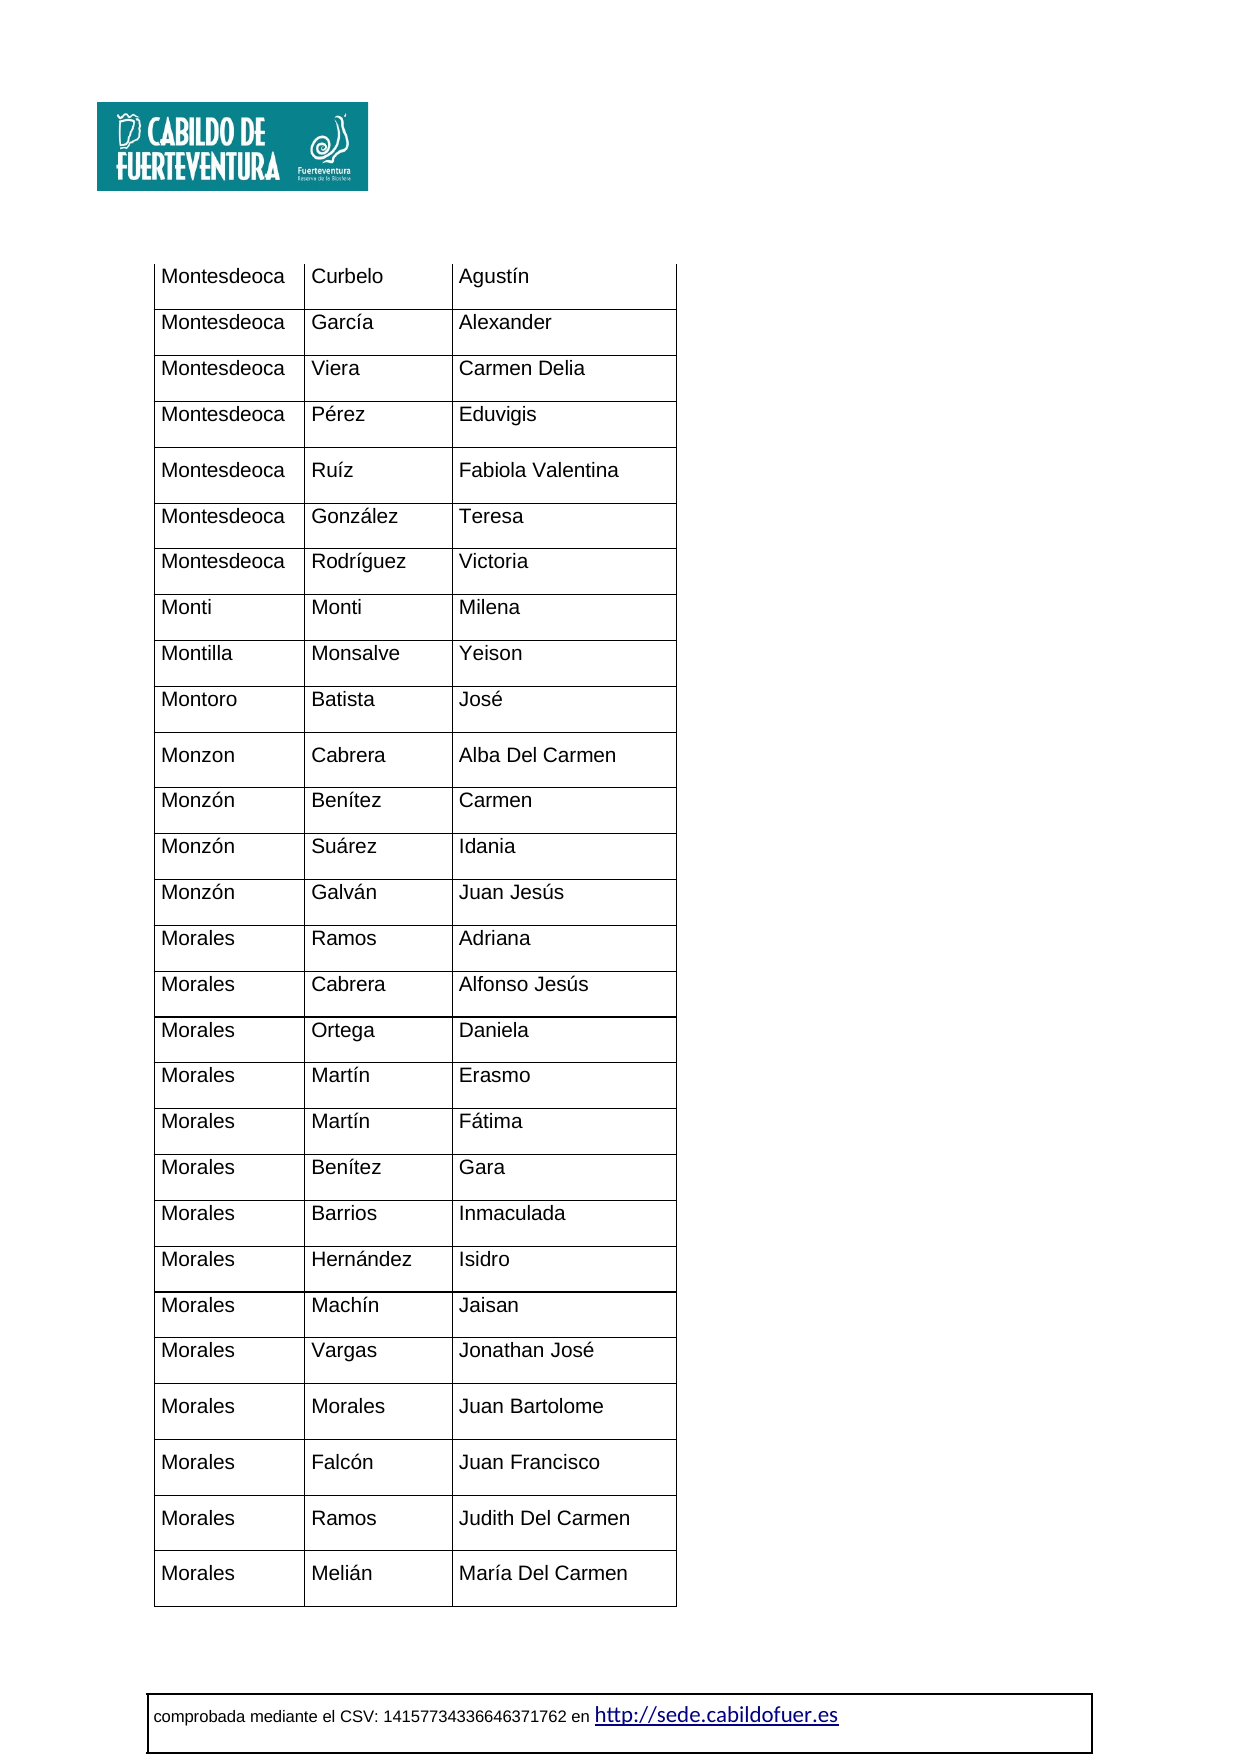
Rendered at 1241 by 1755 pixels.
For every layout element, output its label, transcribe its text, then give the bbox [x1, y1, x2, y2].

table_cell Montesdeoca [155, 356, 304, 401]
table_cell Ortega [305, 1018, 452, 1062]
table_cell Erasmo [453, 1063, 676, 1108]
table_cell Melián [305, 1551, 452, 1606]
table_cell Martín [305, 1109, 452, 1154]
table_cell Yeison [453, 641, 676, 686]
table_cell Montesdeoca [155, 310, 304, 355]
table_cell Morales [155, 1551, 304, 1606]
table_cell Inmaculada [453, 1201, 676, 1246]
table_cell Monzón [155, 834, 304, 879]
table_cell Cabrera [305, 733, 452, 787]
table_cell Juan Francisco [453, 1440, 676, 1494]
table_cell Cabrera [305, 972, 452, 1016]
table_cell Barrios [305, 1201, 452, 1246]
table_cell Morales [155, 926, 304, 971]
table_cell Rodríguez [305, 549, 452, 594]
table_cell Alexander [453, 310, 676, 355]
table_cell Adriana [453, 926, 676, 971]
table_cell Morales [155, 1293, 304, 1337]
table_cell Monzon [155, 733, 304, 787]
table_cell Ramos [305, 926, 452, 971]
table_cell Falcón [305, 1440, 452, 1494]
table_cell Ruíz [305, 448, 452, 502]
table_cell Montoro [155, 687, 304, 732]
table_cell José [453, 687, 676, 732]
table_cell Batista [305, 687, 452, 732]
table_cell Monsalve [305, 641, 452, 686]
table_cell Morales [155, 1018, 304, 1062]
table_cell González [305, 504, 452, 548]
table_cell Daniela [453, 1018, 676, 1062]
table_cell Juan Bartolome [453, 1384, 676, 1439]
table_cell Morales [155, 1063, 304, 1108]
table_cell Morales [155, 1338, 304, 1383]
table_header Agustín [453, 264, 676, 309]
table_cell Idania [453, 834, 676, 879]
table_cell Machín [305, 1293, 452, 1337]
table_cell Benítez [305, 1155, 452, 1200]
table_cell Montesdeoca [155, 504, 304, 548]
table_cell Judith Del Carmen [453, 1496, 676, 1550]
table_cell Jaisan [453, 1293, 676, 1337]
table_header Curbelo [305, 264, 452, 309]
table_cell Carmen [453, 788, 676, 833]
table_cell Victoria [453, 549, 676, 594]
table_cell Gara [453, 1155, 676, 1200]
table_header Montesdeoca [155, 264, 304, 309]
table_cell Eduvigis [453, 402, 676, 447]
table_cell María Del Carmen [453, 1551, 676, 1606]
table_cell Montesdeoca [155, 549, 304, 594]
table_cell Morales [155, 1440, 304, 1494]
table_cell Jonathan José [453, 1338, 676, 1383]
table_cell Morales [155, 1155, 304, 1200]
table_cell Benítez [305, 788, 452, 833]
table_cell Monzón [155, 880, 304, 925]
table_cell Juan Jesús [453, 880, 676, 925]
table_cell Martín [305, 1063, 452, 1108]
table_cell Ramos [305, 1496, 452, 1550]
table_cell Montesdeoca [155, 402, 304, 447]
table_cell García [305, 310, 452, 355]
table_cell Viera [305, 356, 452, 401]
table_cell Milena [453, 595, 676, 640]
table_cell Monti [155, 595, 304, 640]
table_cell Alba Del Carmen [453, 733, 676, 787]
table_cell Fabiola Valentina [453, 448, 676, 502]
table_cell Fátima [453, 1109, 676, 1154]
table_cell Morales [155, 1201, 304, 1246]
table_cell Pérez [305, 402, 452, 447]
table_cell Alfonso Jesús [453, 972, 676, 1016]
table_cell Morales [155, 1247, 304, 1291]
table_cell Teresa [453, 504, 676, 548]
table_cell Galván [305, 880, 452, 925]
table_cell Morales [305, 1384, 452, 1439]
table_cell Morales [155, 1496, 304, 1550]
table_cell Morales [155, 1109, 304, 1154]
table_cell Montesdeoca [155, 448, 304, 502]
table_cell Vargas [305, 1338, 452, 1383]
table_cell Monti [305, 595, 452, 640]
table_cell Morales [155, 1384, 304, 1439]
table_cell Carmen Delia [453, 356, 676, 401]
table_cell Monzón [155, 788, 304, 833]
table_cell Suárez [305, 834, 452, 879]
table_cell Hernández [305, 1247, 452, 1291]
table_cell Isidro [453, 1247, 676, 1291]
table_cell Morales [155, 972, 304, 1016]
table_cell Montilla [155, 641, 304, 686]
